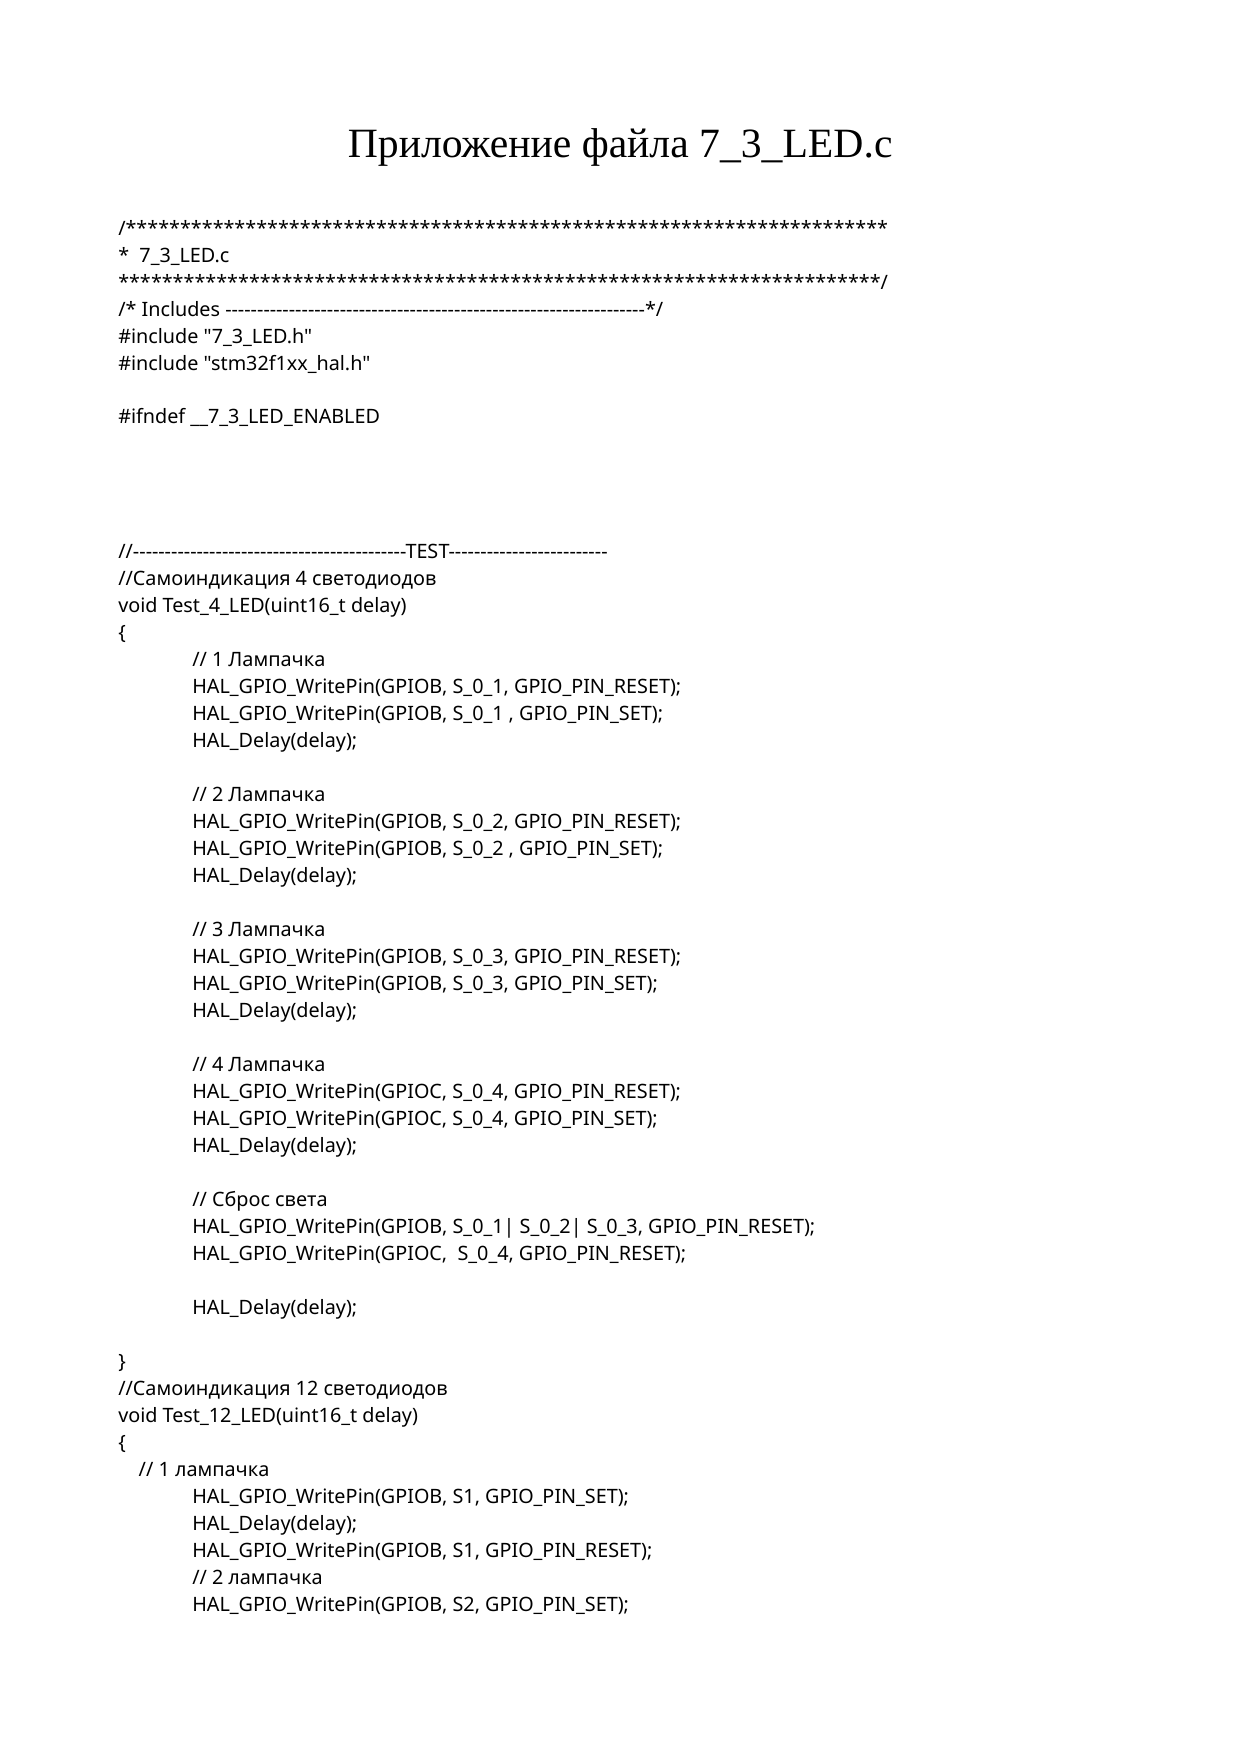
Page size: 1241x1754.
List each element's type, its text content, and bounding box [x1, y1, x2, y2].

text void Test_12_LED(uint16_t delay) [118, 1401, 1122, 1428]
text HAL_GPIO_WritePin(GPIOB, S2, GPIO_PIN_SET); [118, 1590, 1122, 1617]
text // 1 Лампачка [118, 646, 1122, 673]
text // 3 Лампачка [118, 915, 1122, 942]
text HAL_GPIO_WritePin(GPIOB, S_0_3, GPIO_PIN_SET); [118, 969, 1122, 996]
text // 2 Лампачка [118, 781, 1122, 807]
text #ifndef __7_3_LED_ENABLED [118, 403, 1122, 430]
text HAL_Delay(delay); [118, 1131, 1122, 1158]
text // 2 лампачка [118, 1563, 1122, 1590]
text HAL_Delay(delay); [118, 1293, 1122, 1320]
text HAL_Delay(delay); [118, 1509, 1122, 1536]
text HAL_GPIO_WritePin(GPIOC, S_0_4, GPIO_PIN_SET); [118, 1104, 1122, 1131]
text //-------------------------------------------TEST------------------------- [118, 538, 1122, 565]
text //Самоиндикация 12 светодиодов [118, 1374, 1122, 1401]
text HAL_Delay(delay); [118, 861, 1122, 888]
text HAL_GPIO_WritePin(GPIOB, S_0_2, GPIO_PIN_RESET); [118, 807, 1122, 834]
text HAL_GPIO_WritePin(GPIOB, S_0_1, GPIO_PIN_RESET); [118, 673, 1122, 699]
text { [118, 619, 1122, 646]
text Приложение файла 7_3_LED.c [118, 118, 1122, 166]
text { [118, 1428, 1122, 1455]
text #include "7_3_LED.h" [118, 322, 1122, 349]
text HAL_GPIO_WritePin(GPIOB, S1, GPIO_PIN_SET); [118, 1482, 1122, 1509]
text HAL_GPIO_WritePin(GPIOC, S_0_4, GPIO_PIN_RESET); [118, 1077, 1122, 1104]
text HAL_Delay(delay); [118, 996, 1122, 1023]
text HAL_GPIO_WritePin(GPIOC, S_0_4, GPIO_PIN_RESET); [118, 1239, 1122, 1266]
text // Сброс света [118, 1185, 1122, 1212]
text **********************************************************************/ [118, 268, 1122, 295]
text HAL_GPIO_WritePin(GPIOB, S_0_1 , GPIO_PIN_SET); [118, 699, 1122, 727]
text void Test_4_LED(uint16_t delay) [118, 592, 1122, 619]
text * 7_3_LED.c [118, 241, 1122, 268]
text //Самоиндикация 4 светодиодов [118, 565, 1122, 592]
text HAL_GPIO_WritePin(GPIOB, S1, GPIO_PIN_RESET); [118, 1536, 1122, 1563]
text HAL_GPIO_WritePin(GPIOB, S_0_1| S_0_2| S_0_3, GPIO_PIN_RESET); [118, 1212, 1122, 1239]
text HAL_Delay(delay); [118, 727, 1122, 753]
text HAL_GPIO_WritePin(GPIOB, S_0_2 , GPIO_PIN_SET); [118, 834, 1122, 861]
text /* Includes ------------------------------------------------------------------*/ [118, 295, 1122, 322]
text #include "stm32f1xx_hal.h" [118, 349, 1122, 376]
text // 4 Лампачка [118, 1050, 1122, 1077]
text HAL_GPIO_WritePin(GPIOB, S_0_3, GPIO_PIN_RESET); [118, 942, 1122, 969]
text /********************************************************************** [118, 214, 1122, 241]
text } [118, 1347, 1122, 1374]
text // 1 лампачка [118, 1455, 1122, 1482]
